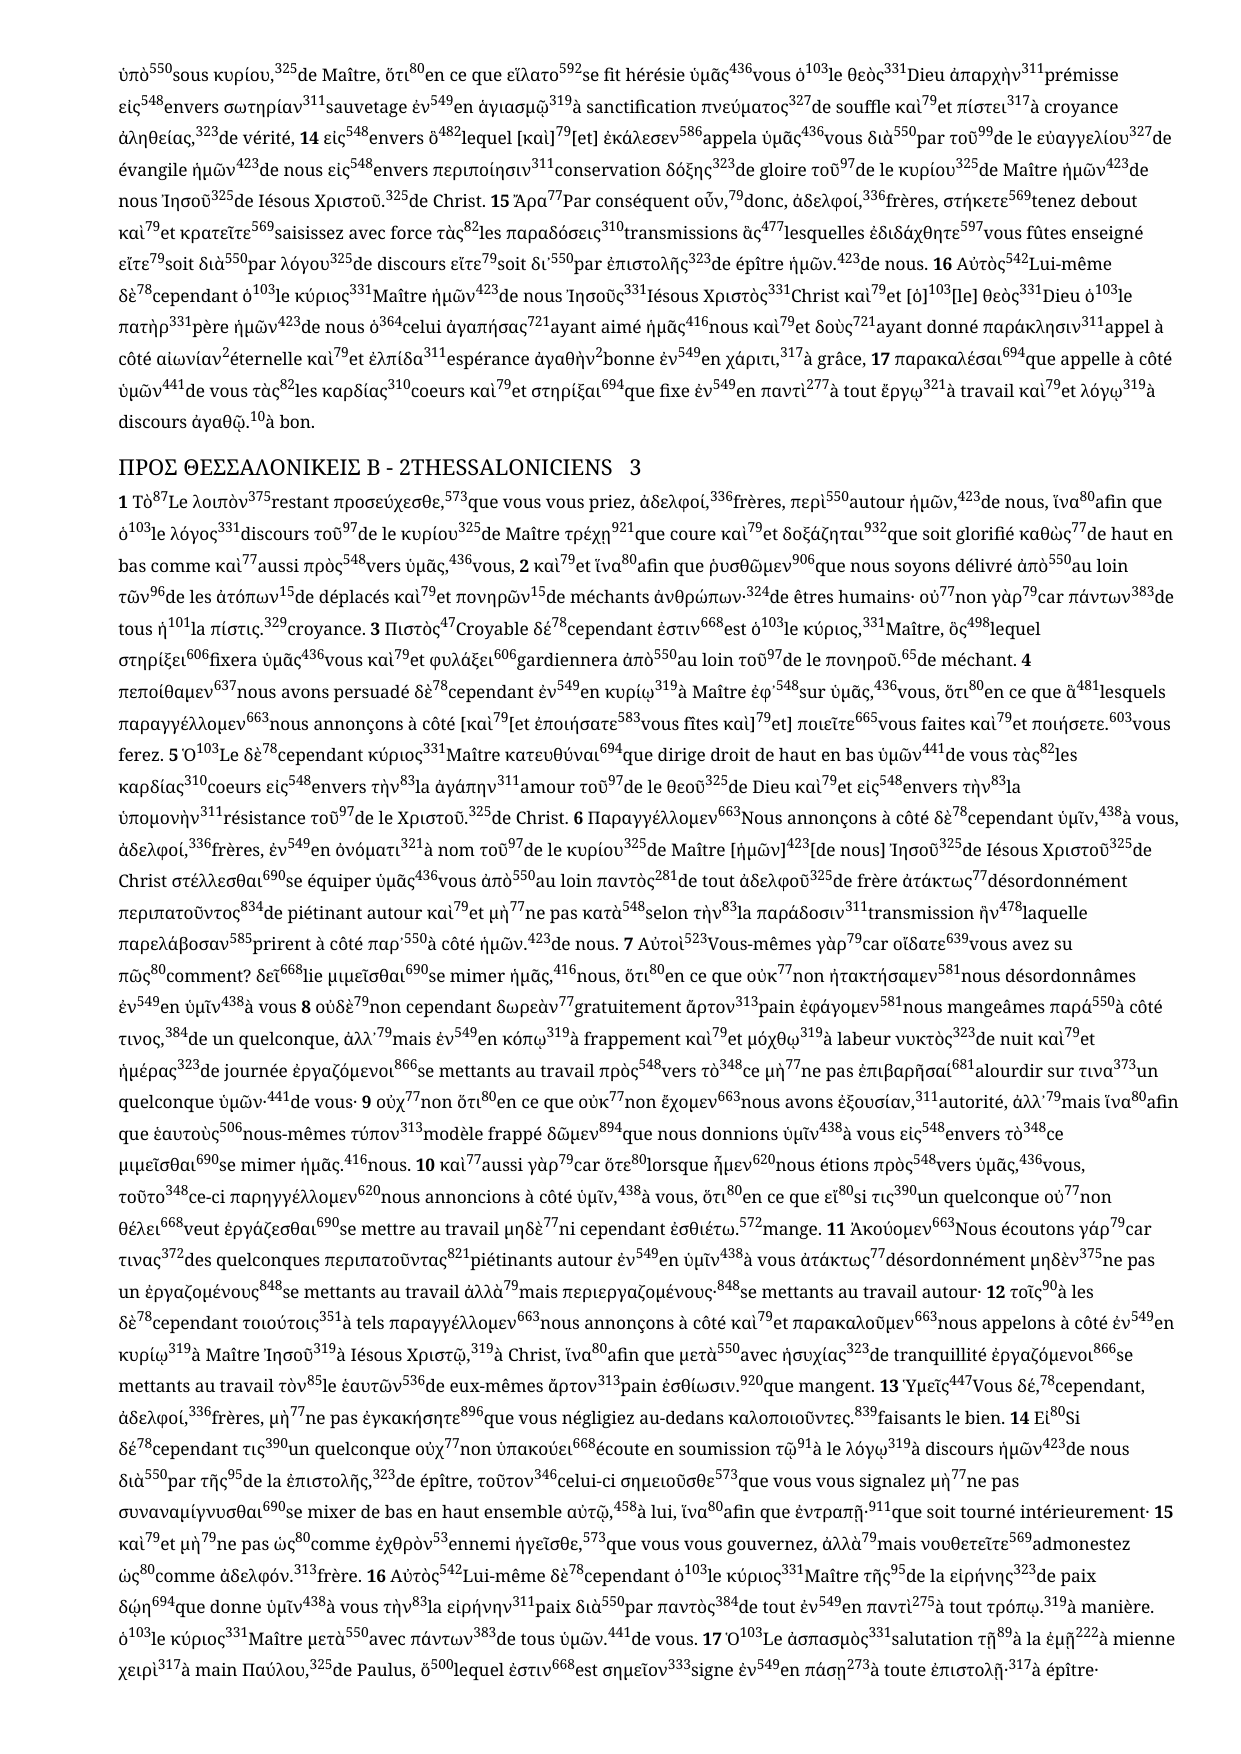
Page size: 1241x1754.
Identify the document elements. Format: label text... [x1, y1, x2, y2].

text ΠΡΟΣ ΘΕΣΣΑΛΟΝΙΚΕΙΣ Β - 2THESSALONICIENS 3 [118, 452, 1181, 482]
text 1 Ἐρωτῶμεν663Nous interrogeons δὲ78cependant ὑμᾶς,436vous, ἀδελφοί,336frères, ὑπὲρ550au-dessus τῆς95de la παρουσίας323de présence τοῦ97de le κυρίου325de Maître ἡμῶν423de nous Ἰησοῦ325de Iésous Χριστοῦ325de Christ καὶ79et ἡμῶν423de nous ἐπισυναγωγῆς323de rassemblement ἐπ᾽548sur αὐτὸν452lui 2 εἰς548envers τὸ348ce μὴ79ne pas ταχέως77rapidement σαλευθῆναι683être ébranlé ὑμᾶς436vous ἀπὸ550au loin τοῦ97de le νοὸς325de intellect μηδὲ79ni cependant θροεῖσθαι,692être bruissé, μήτε79et ni διὰ550par πνεύματος327de souffle μήτε79et ni διὰ550par λόγου325de discours μήτε79et ni δι᾽550par ἐπιστολῆς323de épître ὡς80comme δι᾽550par ἡμῶν,423de nous, ὡς80comme ὅτι80en ce que ἐνέστηκεν642a dressé dedans ἡ101la ἡμέρα329journée τοῦ97de le κυρίου·325de Maître· 3 Μή77Ne pas τις390un quelconque ὑμᾶς436vous ἐξαπατήσῃ899que appâte d'excès κατὰ548selon μηδένα269ne pas un τρόπον.313manière. ὅτι80en ce que ἐὰν80si le cas échéant μὴ77ne pas ἔλθῃ899que vienne ἡ101la ἀποστασία329apostasie πρῶτον77premièrement καὶ79et ἀποκαλυφθῇ911que soit découvert ὁ103le ἄνθρωπος331être humain τῆς95de la ἀνομίας,323de illégalité, ὁ103le υἱὸς331fils τῆς95de la ἀπωλείας,323de déperdition, 4 ὁ364celui ἀντικείμενος867se couchant contre καὶ79et ὑπεραιρόμενος867se élevant au-dessus ἐπὶ548sur πάντα269tout λεγόμενον875étant dit θεὸν313Dieu ἢ79ou σέβασμα,315objet de vénération, ὥστε80de sorte que αὐτὸν452lui εἰς548envers τὸν85le ναὸν313temple τοῦ97de le θεοῦ325de Dieu καθίσαι681asseoir ἀποδεικνύντα822montrant loin ἑαυτὸν528lui-même ὅτι80en ce que ἐστὶν668est θεός.331Dieu. 5 Οὐ77Non μνημονεύετε665vous mémorez ὅτι80en ce que ἔτι77encore ὢν840étant πρὸς548vers ὑμᾶς436vous ταῦτα347ces-ci ἔλεγον621je disais ὑμῖν;438à vous; 6 καὶ79et νῦν77maintenant τὸ348ce κατέχον824tenant de haut en bas οἴδατε639vous avez su εἰς548envers τὸ348ce ἀποκαλυφθῆναι683être découvert αὐτὸν452lui ἐν549en τῷ91à le ἑαυτοῦ537de lui-même καιρῷ.319à moment. 7 τὸ105le γὰρ79car μυστήριον333mystère ἤδη77déjà ἐνεργεῖται674se énergise τῆς95de la ἀνομίας·323de illégalité· μόνον77seulement ὁ364celui κατέχων840tenant de haut en bas ἄρτι77à l'instant ἕως80jusqu'à ce que ἐκ550hors μέσου67de au milieu γένηται.905que se devienne. 8 καὶ79et τότε77alors ἀποκαλυφθήσεται619sera découvert ὁ103le ἄνομος,71sans loi, ὃν480lequel ὁ103le κύριος331Maître [Ἰησοῦς]331[Iésous] ἀνελεῖ606saisira de bas en haut τῷ93à le πνεύματι321à souffle τοῦ99de le στόματος327de bouche αὐτοῦ464de lui καὶ79et καταργήσει606rendra complètement sans travail τῇ89à la ἐπιφανείᾳ317à épiphanie τῆς95de la παρουσίας323de présence αὐτοῦ,464de lui, 9 οὗ492de lequel ἐστιν668est ἡ101la παρουσία329présence κατ᾽548selon ἐνέργειαν311énergie τοῦ97de le σατανᾶ325de Satanas ἐν549en πάσῃ273à toute δυνάμει317à puissance καὶ79et σημείοις320à signes καὶ79et τέρασιν320à prodiges ψεύδους327de mensonge 10 καὶ79et ἐν549en πάσῃ273à toute ἀπάτῃ317à appât ἀδικίας323de injustice τοῖς351à ceux ἀπολλυμένοις,854à se dépérissants, ἀνθ᾽550contre ὧν493de lesquels τὴν83la ἀγάπην311amour τῆς95de la ἀληθείας323de vérité οὐκ77non ἐδέξαντο591se acceptèrent εἰς548envers τὸ348ce σωθῆναι683être sauvé αὐτούς.451eux. 11 καὶ79et διὰ548par le fait de τοῦτο348ce-ci πέμπει668mande αὐτοῖς457à eux ὁ103le θεὸς331Dieu ἐνέργειαν311énergie πλάνης323de égarement εἰς548envers τὸ348ce πιστεῦσαι681croire αὐτοὺς451eux τῷ93à le ψεύδει,321à mensonge, 12 ἵνα80afin que κριθῶσιν910que soient jugé πάντες286tous οἱ363ceux μὴ79ne pas πιστεύσαντες720ayants crus τῇ89à la ἀληθείᾳ317à vérité ἀλλ᾽79mais εὐδοκήσαντες720ayants estimés en bien τῇ89à la ἀδικίᾳ.317à injustice. 13 Ἡμεῖς430Nous δὲ78cependant ὀφείλομεν663nous devons εὐχαριστεῖν689rendre grâce τῷ91à le θεῷ319à Dieu πάντοτε77en tout moment περὶ550autour ὑμῶν,441de vous, ἀδελφοὶ336frères ἠγαπημένοι817ayants étés aimés ὑπὸ550sous κυρίου,325de Maître, ὅτι80en ce que εἵλατο592se fit hérésie ὑμᾶς436vous ὁ103le θεὸς331Dieu ἀπαρχὴν311prémisse εἰς548envers σωτηρίαν311sauvetage ἐν549en ἁγιασμῷ319à sanctification πνεύματος327de souffle καὶ79et πίστει317à croyance ἀληθείας,323de vérité, 14 εἰς548envers ὃ482lequel [καὶ]79[et] ἐκάλεσεν586appela ὑμᾶς436vous διὰ550par τοῦ99de le εὐαγγελίου327de évangile ἡμῶν423de nous εἰς548envers περιποίησιν311conservation δόξης323de gloire τοῦ97de le κυρίου325de Maître ἡμῶν423de nous Ἰησοῦ325de Iésous Χριστοῦ.325de Christ. 15 Ἄρα77Par conséquent οὖν,79donc, ἀδελφοί,336frères, στήκετε569tenez debout καὶ79et κρατεῖτε569saisissez avec force τὰς82les παραδόσεις310transmissions ἃς477lesquelles ἐδιδάχθητε597vous fûtes enseigné εἴτε79soit διὰ550par λόγου325de discours εἴτε79soit δι᾽550par ἐπιστολῆς323de épître ἡμῶν.423de nous. 16 Αὐτὸς542Lui-même δὲ78cependant ὁ103le κύριος331Maître ἡμῶν423de nous Ἰησοῦς331Iésous Χριστὸς331Christ καὶ79et [ὁ]103[le] θεὸς331Dieu ὁ103le πατὴρ331père ἡμῶν423de nous ὁ364celui ἀγαπήσας721ayant aimé ἡμᾶς416nous καὶ79et δοὺς721ayant donné παράκλησιν311appel à côté αἰωνίαν2éternelle καὶ79et ἐλπίδα311espérance ἀγαθὴν2bonne ἐν549en χάριτι,317à grâce, 17 παρακαλέσαι694que appelle à côté ὑμῶν441de vous τὰς82les καρδίας310coeurs καὶ79et στηρίξαι694que fixe ἐν549en παντὶ277à tout ἔργῳ321à travail καὶ79et λόγῳ319à discours ἀγαθῷ.10à bon. [118, 59, 1181, 434]
text 1 Τὸ87Le λοιπὸν375restant προσεύχεσθε,573que vous vous priez, ἀδελφοί,336frères, περὶ550autour ἡμῶν,423de nous, ἵνα80afin que ὁ103le λόγος331discours τοῦ97de le κυρίου325de Maître τρέχῃ921que coure καὶ79et δοξάζηται932que soit glorifié καθὼς77de haut en bas comme καὶ77aussi πρὸς548vers ὑμᾶς,436vous, 2 καὶ79et ἵνα80afin que ῥυσθῶμεν906que nous soyons délivré ἀπὸ550au loin τῶν96de les ἀτόπων15de déplacés καὶ79et πονηρῶν15de méchants ἀνθρώπων·324de êtres humains· οὐ77non γὰρ79car πάντων383de tous ἡ101la πίστις.329croyance. 3 Πιστὸς47Croyable δέ78cependant ἐστιν668est ὁ103le κύριος,331Maître, ὃς498lequel στηρίξει606fixera ὑμᾶς436vous καὶ79et φυλάξει606gardiennera ἀπὸ550au loin τοῦ97de le πονηροῦ.65de méchant. 4 πεποίθαμεν637nous avons persuadé δὲ78cependant ἐν549en κυρίῳ319à Maître ἐφ᾽548sur ὑμᾶς,436vous, ὅτι80en ce que ἃ481lesquels παραγγέλλομεν663nous annonçons à côté [καὶ79[et ἐποιήσατε583vous fîtes καὶ]79et] ποιεῖτε665vous faites καὶ79et ποιήσετε.603vous ferez. 5 Ὁ103Le δὲ78cependant κύριος331Maître κατευθύναι694que dirige droit de haut en bas ὑμῶν441de vous τὰς82les καρδίας310coeurs εἰς548envers τὴν83la ἀγάπην311amour τοῦ97de le θεοῦ325de Dieu καὶ79et εἰς548envers τὴν83la ὑπομονὴν311résistance τοῦ97de le Χριστοῦ.325de Christ. 6 Παραγγέλλομεν663Nous annonçons à côté δὲ78cependant ὑμῖν,438à vous, ἀδελφοί,336frères, ἐν549en ὀνόματι321à nom τοῦ97de le κυρίου325de Maître [ἡμῶν]423[de nous] Ἰησοῦ325de Iésous Χριστοῦ325de Christ στέλλεσθαι690se équiper ὑμᾶς436vous ἀπὸ550au loin παντὸς281de tout ἀδελφοῦ325de frère ἀτάκτως77désordonnément περιπατοῦντος834de piétinant autour καὶ79et μὴ77ne pas κατὰ548selon τὴν83la παράδοσιν311transmission ἣν478laquelle παρελάβοσαν585prirent à côté παρ᾽550à côté ἡμῶν.423de nous. 7 Αὐτοὶ523Vous-mêmes γὰρ79car οἴδατε639vous avez su πῶς80comment? δεῖ668lie μιμεῖσθαι690se mimer ἡμᾶς,416nous, ὅτι80en ce que οὐκ77non ἠτακτήσαμεν581nous désordonnâmes ἐν549en ὑμῖν438à vous 8 οὐδὲ79non cependant δωρεὰν77gratuitement ἄρτον313pain ἐφάγομεν581nous mangeâmes παρά550à côté τινος,384de un quelconque, ἀλλ᾽79mais ἐν549en κόπῳ319à frappement καὶ79et μόχθῳ319à labeur νυκτὸς323de nuit καὶ79et ἡμέρας323de journée ἐργαζόμενοι866se mettants au travail πρὸς548vers τὸ348ce μὴ77ne pas ἐπιβαρῆσαί681alourdir sur τινα373un quelconque ὑμῶν·441de vous· 9 οὐχ77non ὅτι80en ce que οὐκ77non ἔχομεν663nous avons ἐξουσίαν,311autorité, ἀλλ᾽79mais ἵνα80afin que ἑαυτοὺς506nous-mêmes τύπον313modèle frappé δῶμεν894que nous donnions ὑμῖν438à vous εἰς548envers τὸ348ce μιμεῖσθαι690se mimer ἡμᾶς.416nous. 10 καὶ77aussi γὰρ79car ὅτε80lorsque ἦμεν620nous étions πρὸς548vers ὑμᾶς,436vous, τοῦτο348ce-ci παρηγγέλλομεν620nous annoncions à côté ὑμῖν,438à vous, ὅτι80en ce que εἴ80si τις390un quelconque οὐ77non θέλει668veut ἐργάζεσθαι690se mettre au travail μηδὲ77ni cependant ἐσθιέτω.572mange. 11 Ἀκούομεν663Nous écoutons γάρ79car τινας372des quelconques περιπατοῦντας821piétinants autour ἐν549en ὑμῖν438à vous ἀτάκτως77désordonnément μηδὲν375ne pas un ἐργαζομένους848se mettants au travail ἀλλὰ79mais περιεργαζομένους·848se mettants au travail autour· 12 τοῖς90à les δὲ78cependant τοιούτοις351à tels παραγγέλλομεν663nous annonçons à côté καὶ79et παρακαλοῦμεν663nous appelons à côté ἐν549en κυρίῳ319à Maître Ἰησοῦ319à Iésous Χριστῷ,319à Christ, ἵνα80afin que μετὰ550avec ἡσυχίας323de tranquillité ἐργαζόμενοι866se mettants au travail τὸν85le ἑαυτῶν536de eux-mêmes ἄρτον313pain ἐσθίωσιν.920que mangent. 13 Ὑμεῖς447Vous δέ,78cependant, ἀδελφοί,336frères, μὴ77ne pas ἐγκακήσητε896que vous négligiez au-dedans καλοποιοῦντες.839faisants le bien. 14 Εἰ80Si δέ78cependant τις390un quelconque οὐχ77non ὑπακούει668écoute en soumission τῷ91à le λόγῳ319à discours ἡμῶν423de nous διὰ550par τῆς95de la ἐπιστολῆς,323de épître, τοῦτον346celui-ci σημειοῦσθε573que vous vous signalez μὴ77ne pas συναναμίγνυσθαι690se mixer de bas en haut ensemble αὐτῷ,458à lui, ἵνα80afin que ἐντραπῇ·911que soit tourné intérieurement· 15 καὶ79et μὴ79ne pas ὡς80comme ἐχθρὸν53ennemi ἡγεῖσθε,573que vous vous gouvernez, ἀλλὰ79mais νουθετεῖτε569admonestez ὡς80comme ἀδελφόν.313frère. 16 Αὐτὸς542Lui-même δὲ78cependant ὁ103le κύριος331Maître τῆς95de la εἰρήνης323de paix δῴη694que donne ὑμῖν438à vous τὴν83la εἰρήνην311paix διὰ550par παντὸς384de tout ἐν549en παντὶ275à tout τρόπῳ.319à manière. ὁ103le κύριος331Maître μετὰ550avec πάντων383de tous ὑμῶν.441de vous. 17 Ὁ103Le ἀσπασμὸς331salutation τῇ89à la ἐμῇ222à mienne χειρὶ317à main Παύλου,325de Paulus, ὅ500lequel ἐστιν668est σημεῖον333signe ἐν549en πάσῃ273à toute ἐπιστολῇ·317à épître· οὕτως77ainsi γράφω.664je graphe. 18 Ἡ101La χάρις329grâce τοῦ97de le κυρίου325de Maître ἡμῶν423de nous Ἰησοῦ325de Iésous Χριστοῦ325de Christ μετὰ550avec πάντων383de tous ὑμῶν.441de vous. [118, 487, 1181, 1682]
